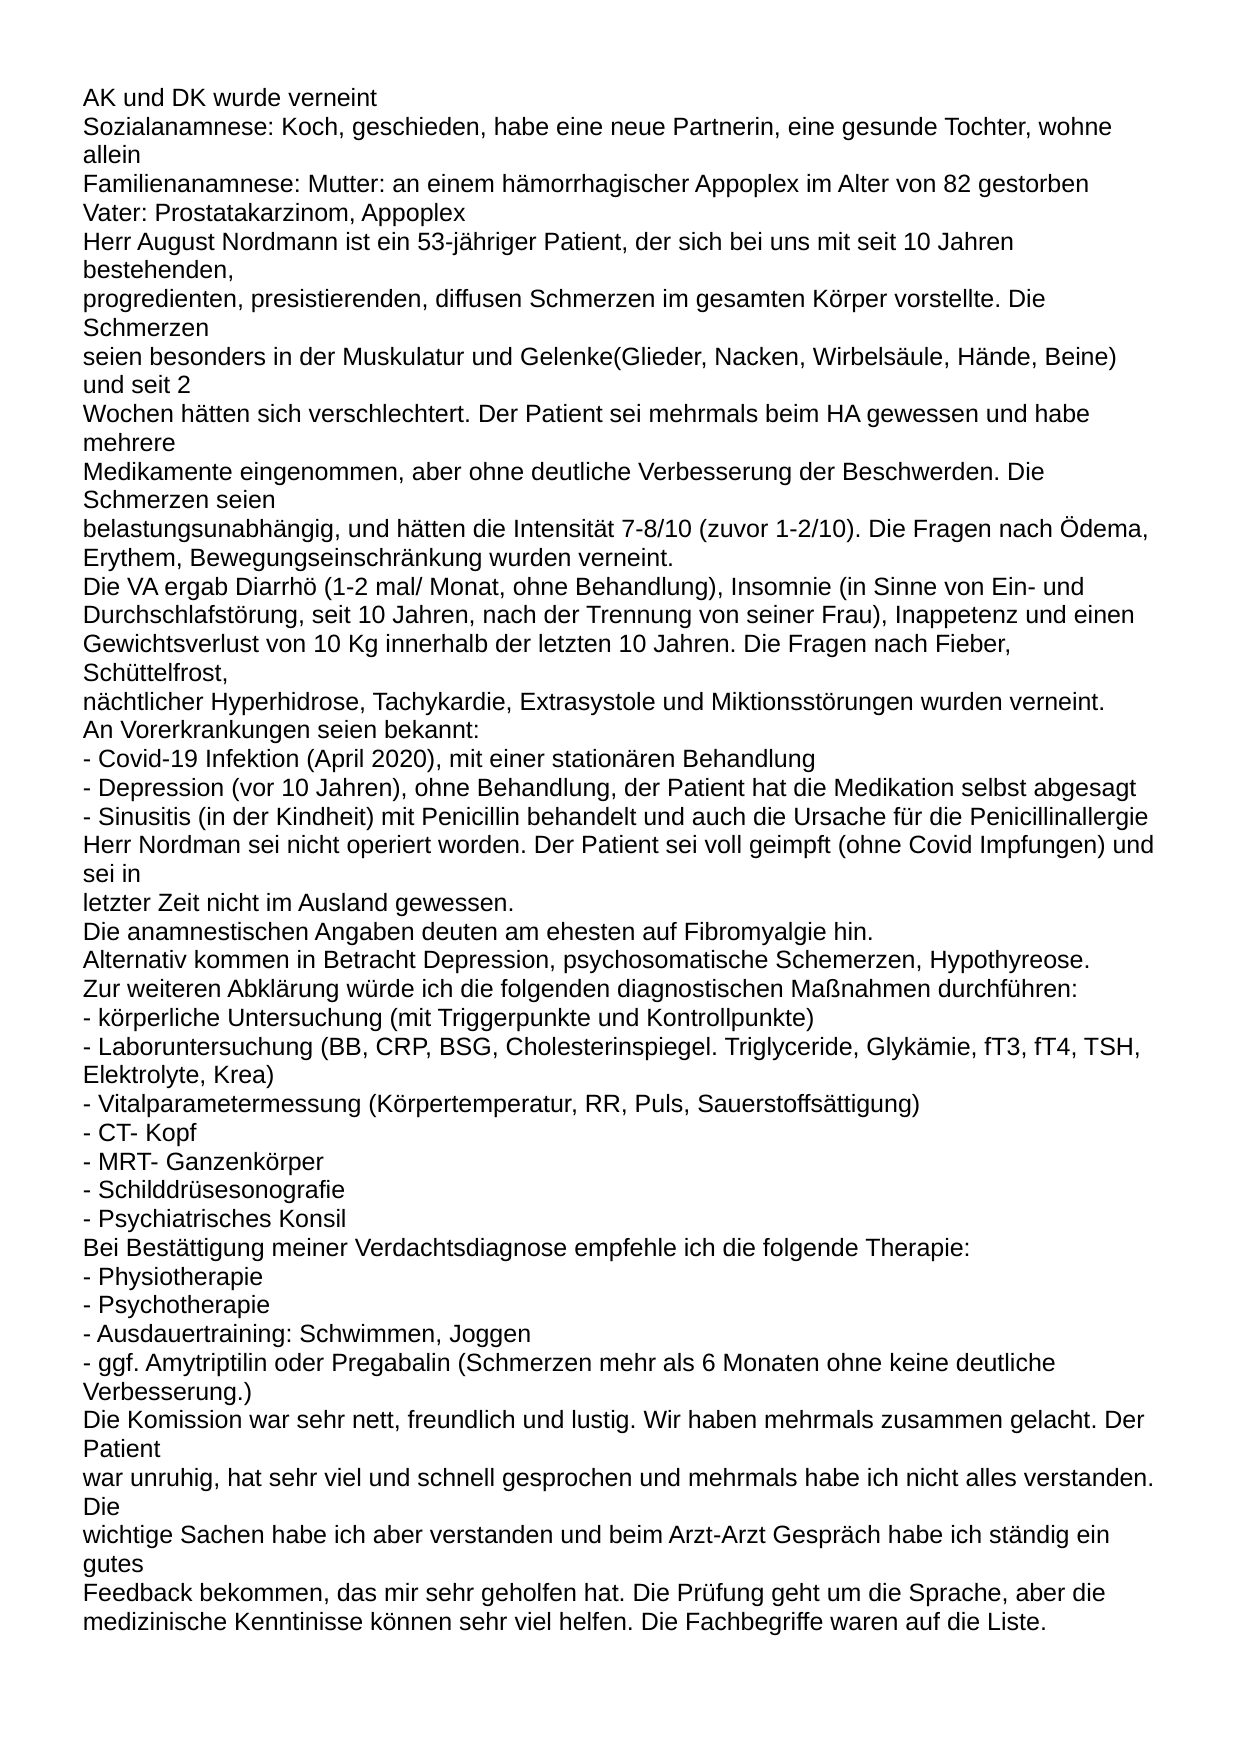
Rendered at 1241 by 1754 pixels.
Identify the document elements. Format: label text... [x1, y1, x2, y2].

text Erythem, Bewegungseinschränkung wurden verneint. [83, 543, 1157, 571]
text Die Komission war sehr nett, freundlich und lustig. Wir haben mehrmals zusammen gelacht. Der Patient [83, 1405, 1157, 1463]
text - CT- Kopf [83, 1118, 1157, 1146]
text - Schilddrüsesonografie [83, 1175, 1157, 1204]
text Durchschlafstörung, seit 10 Jahren, nach der Trennung von seiner Frau), Inappetenz und einen [83, 600, 1157, 629]
text Sozialanamnese: Koch, geschieden, habe eine neue Partnerin, eine gesunde Tochter, wohne allein [83, 111, 1157, 169]
text - Depression (vor 10 Jahren), ohne Behandlung, der Patient hat die Medikation selbst abgesagt [83, 773, 1157, 801]
text wichtige Sachen habe ich aber verstanden und beim Arzt-Arzt Gespräch habe ich ständig ein gutes [83, 1520, 1157, 1578]
text Bei Bestättigung meiner Verdachtsdiagnose empfehle ich die folgende Therapie: [83, 1233, 1157, 1261]
text - Physiotherapie [83, 1261, 1157, 1290]
text Vater: Prostatakarzinom, Appoplex [83, 198, 1157, 226]
text letzter Zeit nicht im Ausland gewessen. [83, 888, 1157, 916]
text - MRT- Ganzenkörper [83, 1146, 1157, 1175]
text Die anamnestischen Angaben deuten am ehesten auf Fibromyalgie hin. [83, 916, 1157, 945]
text - ggf. Amytriptilin oder Pregabalin (Schmerzen mehr als 6 Monaten ohne keine deutliche [83, 1348, 1157, 1376]
text An Vorerkrankungen seien bekannt: [83, 715, 1157, 744]
text Medikamente eingenommen, aber ohne deutliche Verbesserung der Beschwerden. Die Schmerzen seien [83, 456, 1157, 514]
text Herr Nordman sei nicht operiert worden. Der Patient sei voll geimpft (ohne Covid Impfungen) und sei in [83, 830, 1157, 888]
text Herr August Nordmann ist ein 53-jähriger Patient, der sich bei uns mit seit 10 Jahren bestehenden, [83, 226, 1157, 284]
text - Ausdauertraining: Schwimmen, Joggen [83, 1319, 1157, 1348]
text - Psychiatrisches Konsil [83, 1204, 1157, 1233]
text Feedback bekommen, das mir sehr geholfen hat. Die Prüfung geht um die Sprache, aber die [83, 1578, 1157, 1606]
text Die VA ergab Diarrhö (1-2 mal/ Monat, ohne Behandlung), Insomnie (in Sinne von Ein- und [83, 571, 1157, 600]
text seien besonders in der Muskulatur und Gelenke(Glieder, Nacken, Wirbelsäule, Hände, Beine) und seit 2 [83, 341, 1157, 399]
text progredienten, presistierenden, diffusen Schmerzen im gesamten Körper vorstellte. Die Schmerzen [83, 284, 1157, 341]
text Gewichtsverlust von 10 Kg innerhalb der letzten 10 Jahren. Die Fragen nach Fieber, Schüttelfrost, [83, 629, 1157, 686]
text war unruhig, hat sehr viel und schnell gesprochen und mehrmals habe ich nicht alles verstanden. Die [83, 1463, 1157, 1520]
text - Vitalparametermessung (Körpertemperatur, RR, Puls, Sauerstoffsättigung) [83, 1089, 1157, 1118]
text Familienanamnese: Mutter: an einem hämorrhagischer Appoplex im Alter von 82 gestorben [83, 169, 1157, 198]
text medizinische Kenntinisse können sehr viel helfen. Die Fachbegriffe waren auf die Liste. [83, 1606, 1157, 1635]
text Verbesserung.) [83, 1376, 1157, 1405]
text - Covid-19 Infektion (April 2020), mit einer stationären Behandlung [83, 744, 1157, 773]
text Elektrolyte, Krea) [83, 1060, 1157, 1089]
text AK und DK wurde verneint [83, 83, 1157, 111]
text - Sinusitis (in der Kindheit) mit Penicillin behandelt und auch die Ursache für die Penicillinallergie [83, 801, 1157, 830]
text - körperliche Untersuchung (mit Triggerpunkte und Kontrollpunkte) [83, 1003, 1157, 1031]
text Wochen hätten sich verschlechtert. Der Patient sei mehrmals beim HA gewessen und habe mehrere [83, 399, 1157, 456]
text Zur weiteren Abklärung würde ich die folgenden diagnostischen Maßnahmen durchführen: [83, 974, 1157, 1003]
text - Laboruntersuchung (BB, CRP, BSG, Cholesterinspiegel. Triglyceride, Glykämie, fT3, fT4, TSH, [83, 1031, 1157, 1060]
text - Psychotherapie [83, 1290, 1157, 1319]
text nächtlicher Hyperhidrose, Tachykardie, Extrasystole und Miktionsstörungen wurden verneint. [83, 686, 1157, 715]
text belastungsunabhängig, und hätten die Intensität 7-8/10 (zuvor 1-2/10). Die Fragen nach Ödema, [83, 514, 1157, 543]
text Alternativ kommen in Betracht Depression, psychosomatische Schemerzen, Hypothyreose. [83, 945, 1157, 974]
